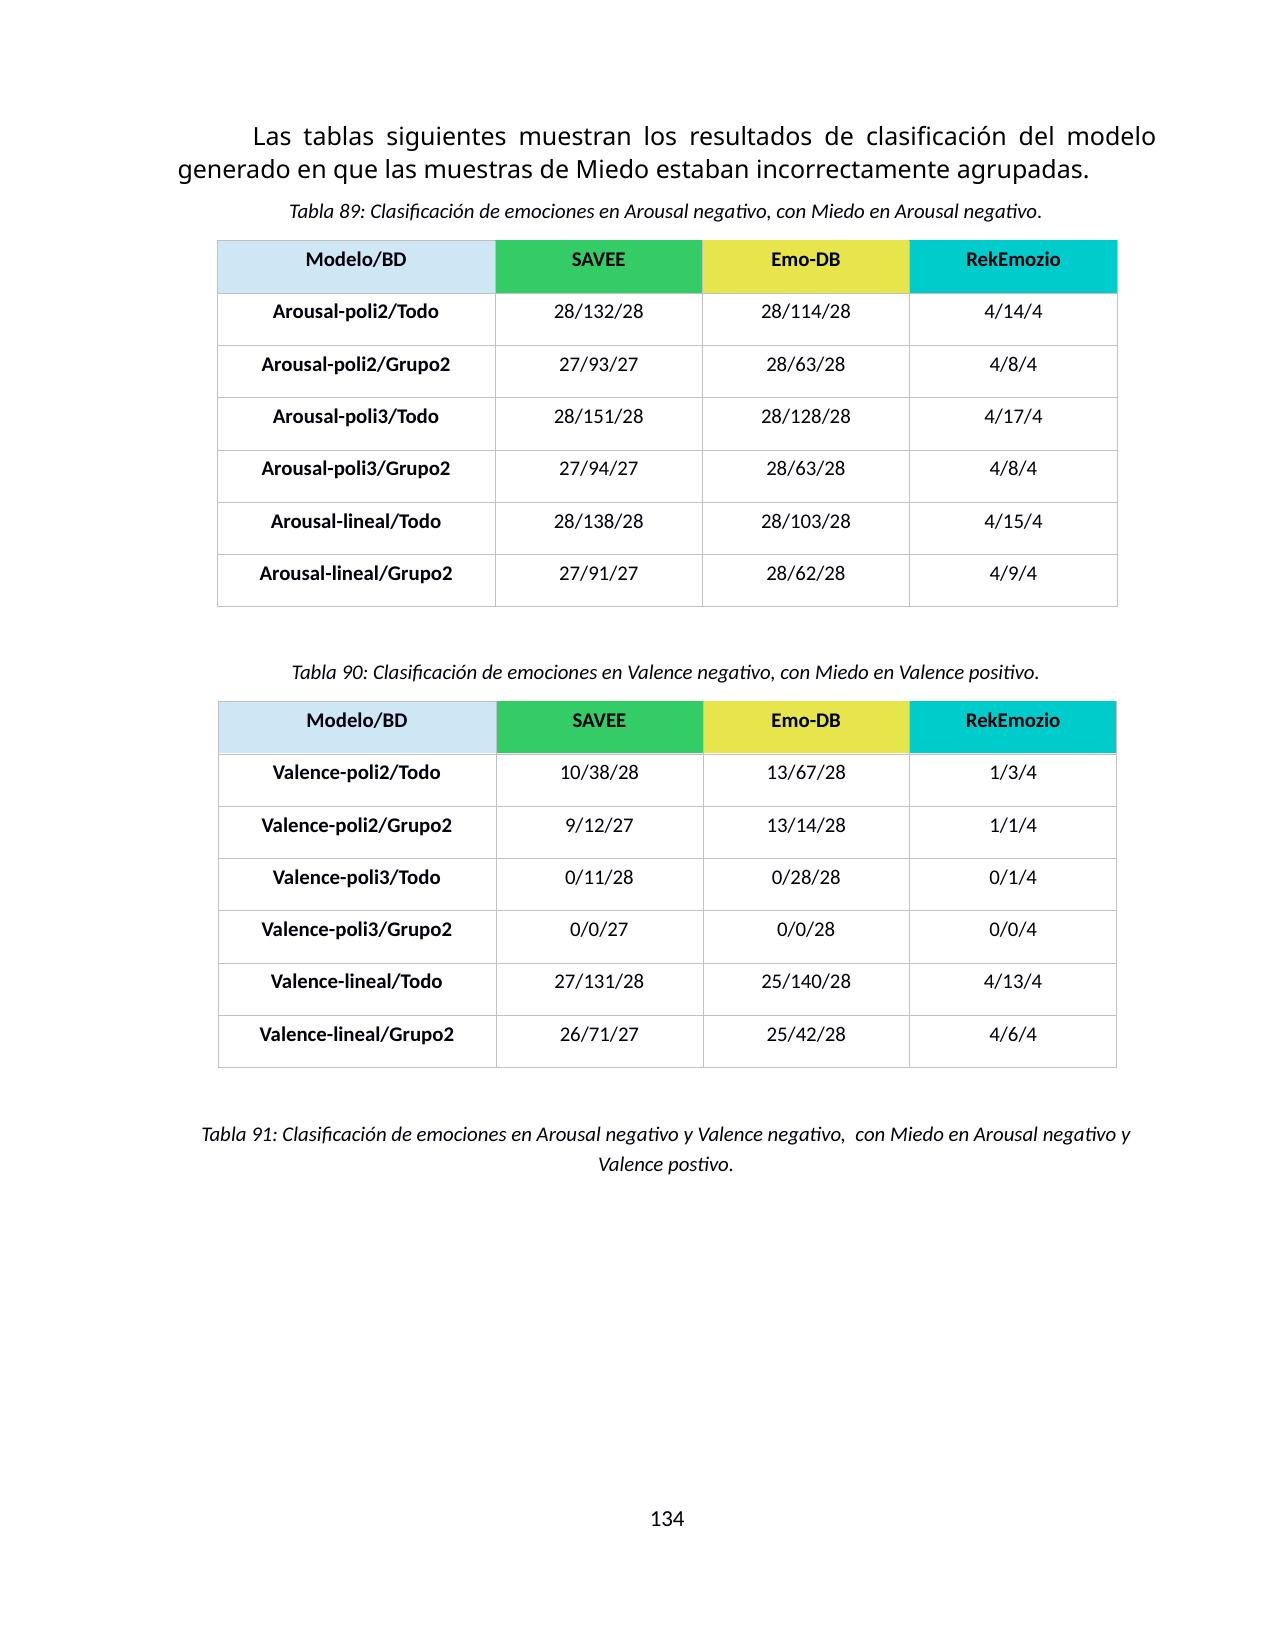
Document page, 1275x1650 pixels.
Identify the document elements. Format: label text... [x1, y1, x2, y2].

table_cell Valence-lineal/Grupo2 [219, 1016, 496, 1067]
table_cell 4/17/4 [910, 398, 1117, 449]
table_cell 13/14/28 [704, 807, 909, 858]
table_cell Arousal-poli2/Grupo2 [218, 346, 495, 397]
table_header SAVEE [497, 701, 703, 753]
table_cell 27/93/27 [496, 346, 702, 397]
table_cell 0/28/28 [704, 859, 909, 910]
table_header Modelo/BD [218, 241, 495, 293]
table_cell Arousal-poli3/Todo [218, 398, 495, 449]
text Tabla 91: Clasificación de emociones en Arousal negativo y Valence negativo, con Miedo en Arousal negativo y Valence postivo. [177, 1122, 1157, 1176]
table_cell 1/1/4 [910, 807, 1116, 858]
text Las tablas siguientes muestran los resultados de clasificación del modelo generado en que las muestras de Miedo estaban incorrectamente agrupadas. [177, 118, 1157, 186]
table_cell 4/9/4 [910, 555, 1117, 606]
table_cell Arousal-poli3/Grupo2 [218, 451, 495, 502]
table_cell 9/12/27 [497, 807, 703, 858]
table_cell 28/132/28 [496, 294, 702, 345]
table_header Modelo/BD [219, 702, 496, 753]
table_cell 4/8/4 [910, 451, 1117, 502]
table_header RekEmozio [910, 701, 1116, 753]
table_cell 26/71/27 [497, 1016, 703, 1067]
table_cell 28/151/28 [496, 398, 702, 449]
table_cell 28/128/28 [703, 398, 909, 449]
table_cell 4/6/4 [910, 1016, 1116, 1067]
table_cell 0/0/28 [704, 911, 909, 963]
table_cell 28/114/28 [703, 294, 909, 345]
table_cell Valence-poli2/Todo [219, 755, 496, 806]
table_cell 25/140/28 [704, 964, 909, 1015]
table_cell 4/8/4 [910, 346, 1117, 397]
table_cell 1/3/4 [910, 755, 1116, 806]
table_header RekEmozio [910, 240, 1117, 293]
table_cell 0/0/4 [910, 911, 1116, 963]
table_cell Arousal-lineal/Grupo2 [218, 555, 495, 606]
table_cell 25/42/28 [704, 1016, 909, 1067]
table_cell 0/1/4 [910, 859, 1116, 910]
table_cell Valence-poli3/Grupo2 [219, 911, 496, 963]
table_cell 4/13/4 [910, 964, 1116, 1015]
table_cell 4/14/4 [910, 294, 1117, 345]
table_cell 4/15/4 [910, 503, 1117, 554]
table_cell Arousal-lineal/Todo [218, 503, 495, 554]
table_cell 0/0/27 [497, 911, 703, 963]
table_cell Valence-poli2/Grupo2 [219, 807, 496, 858]
text Tabla 89: Clasificación de emociones en Arousal negativo, con Miedo en Arousal negativo. [177, 199, 1157, 224]
table_cell 28/63/28 [703, 346, 909, 397]
table_cell 28/103/28 [703, 503, 909, 554]
table_cell 28/138/28 [496, 503, 702, 554]
table_cell Valence-lineal/Todo [219, 964, 496, 1015]
table_cell 27/91/27 [496, 555, 702, 606]
table_header Emo-DB [704, 701, 909, 753]
table_cell 28/62/28 [703, 555, 909, 606]
table_cell Valence-poli3/Todo [219, 859, 496, 910]
table_cell 28/63/28 [703, 451, 909, 502]
table_cell Arousal-poli2/Todo [218, 294, 495, 345]
table_cell 27/94/27 [496, 451, 702, 502]
table_cell 13/67/28 [704, 755, 909, 806]
table_header Emo-DB [703, 240, 909, 293]
table_cell 27/131/28 [497, 964, 703, 1015]
table_cell 0/11/28 [497, 859, 703, 910]
text Tabla 90: Clasificación de emociones en Valence negativo, con Miedo en Valence positivo. [177, 659, 1157, 685]
table_header SAVEE [496, 240, 702, 293]
table_cell 10/38/28 [497, 755, 703, 806]
